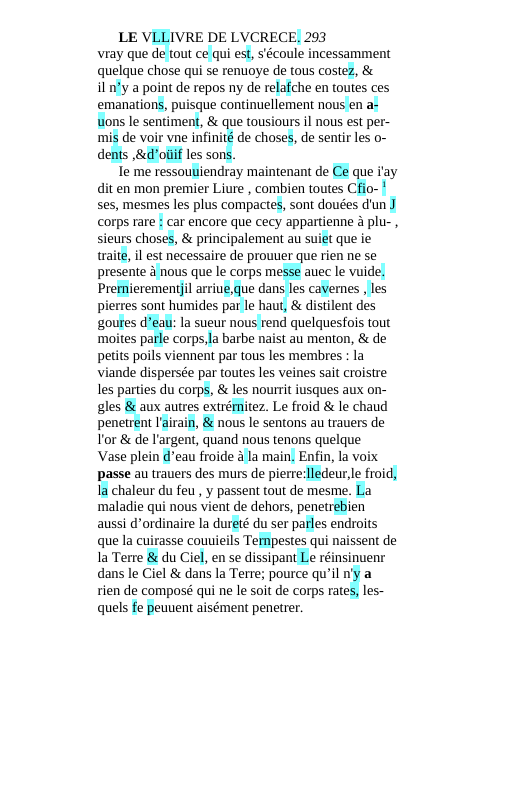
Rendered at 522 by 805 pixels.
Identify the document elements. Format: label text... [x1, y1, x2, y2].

text Ie me ressouuiendray maintenant de Ce que i'ay dit en mon premier Liure , combien toutes Cfio- 1 ses, mesmes les plus compactes, sont douées d'un J corps rare : car encore que cecy appartienne à plu- , sieurs choses, & principalement au suiet que ie traite, il est necessaire de prouuer que rien ne se presente à nous que le corps messe auec le vuide. Prernierementjil arriue,que dans les cavernes , les pierres sont humides par le haut, & distilent des goures d’eau: la sueur nous rend quelquesfois tout moites parle corps,la barbe naist au menton, & de petits poils viennent par tous les membres : la viande dispersée par toutes les veines sait croistre les parties du corps, & les nourrit iusques aux on- gles & aux autres extrérnitez. Le froid & le chaud penetrent l'airain, & nous le sentons au trauers de l'or & de l'argent, quand nous tenons quelque Vase plein d’eau froide à la main. Enfin, la voix passe au trauers des murs de pierre:lledeur,le froid, la chaleur du feu , y passent tout de mesme. La maladie qui nous vient de dehors, penetrebien aussi d’ordinaire la dureté du ser parles endroits que la cuirasse couuieils Ternpestes qui naissent de la Terre & du Ciel, en se dissipant Le réinsinuenr dans le Ciel & dans la Terre; pource qu’il n'y a rien de composé qui ne le soit de corps rates, les- quels fe peuuent aisément penetrer. [97, 163, 465, 615]
text LE VLLIVRE DE LVCRECE. 293 vray que de tout ce qui est, s'écoule incessamment quelque chose qui se renuoye de tous costez, & il n’y a point de repos ny de relafche en toutes ces emanations, puisque continuellement nous en a- uons le sentiment, & que tousiours il nous est per- mis de voir vne infinité de choses, de sentir les o- dents ,&d’oüif les sons. [97, 28, 465, 163]
